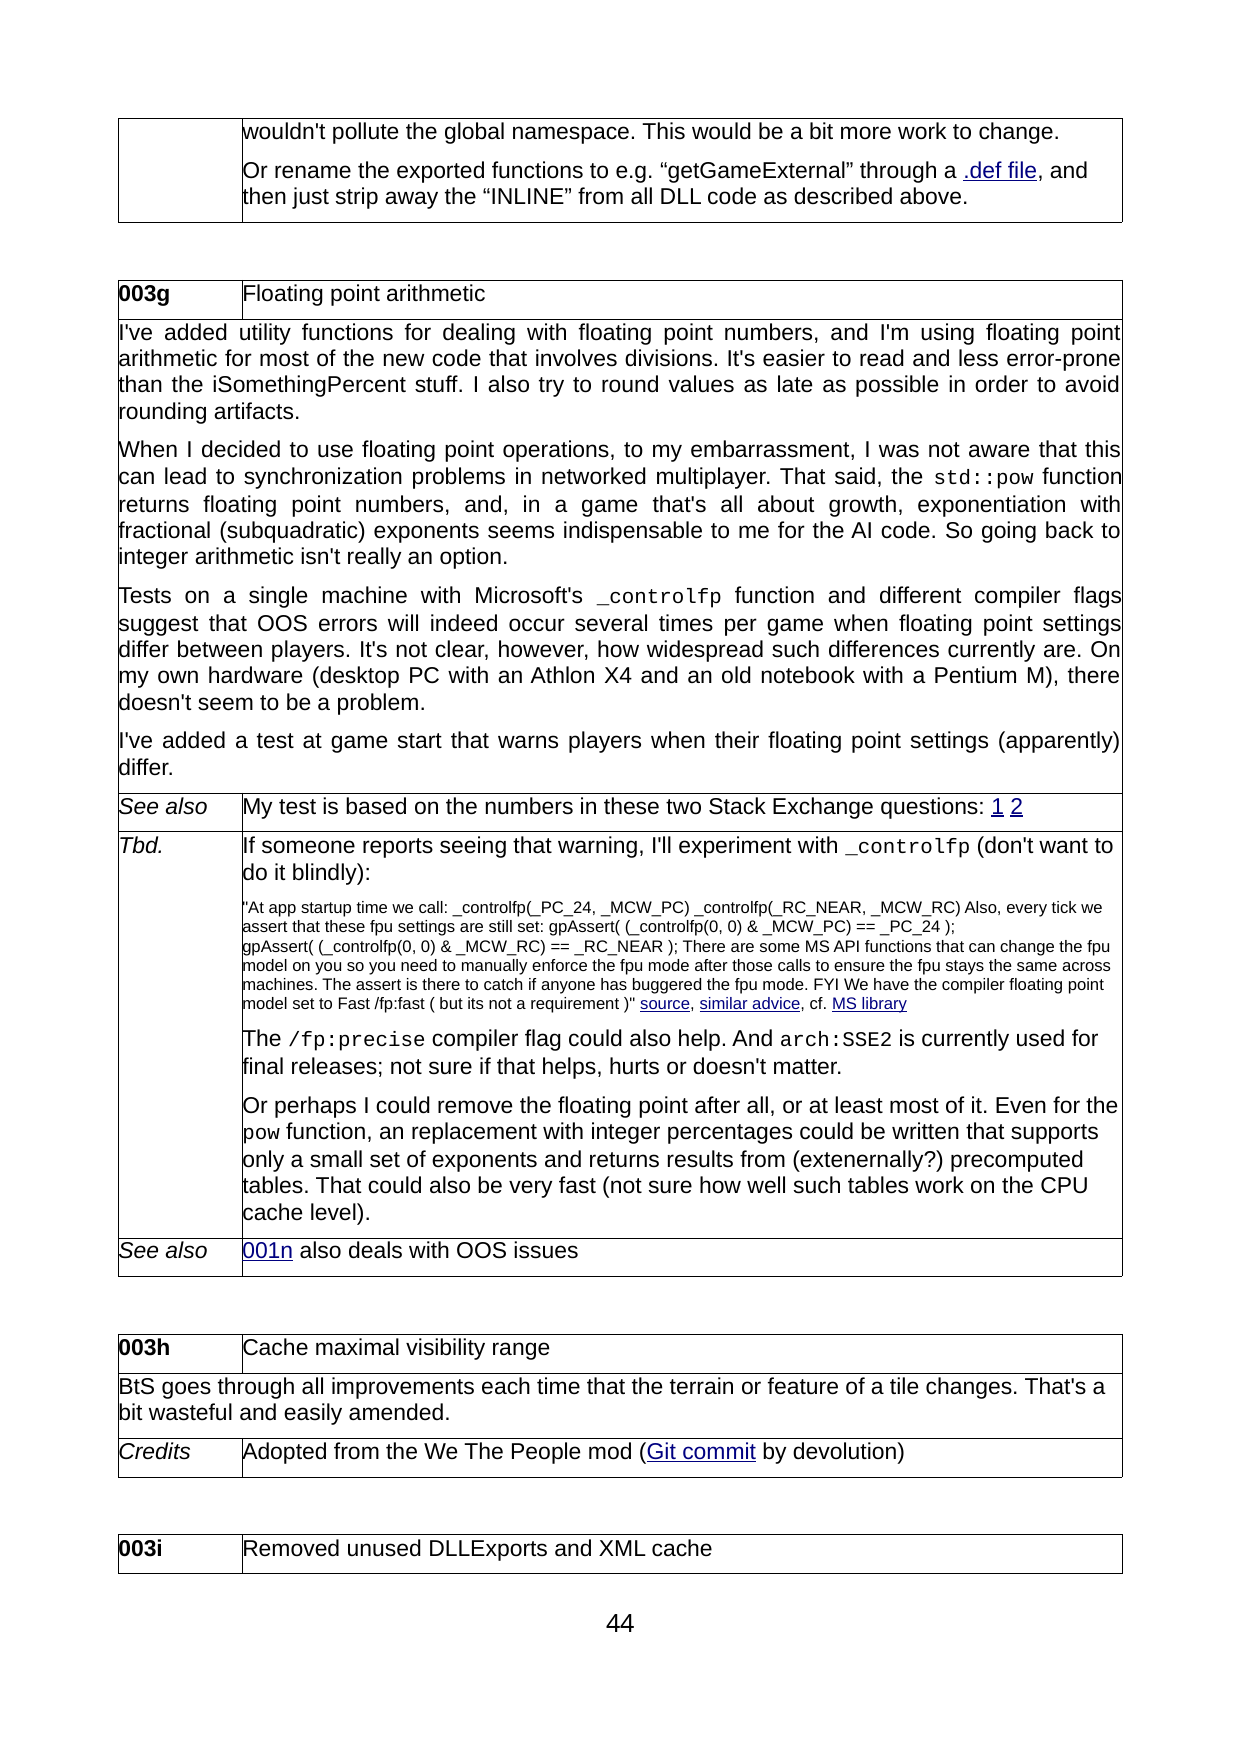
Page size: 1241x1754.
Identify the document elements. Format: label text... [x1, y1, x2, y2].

table_cell My test is based on the numbers in these two Stack Exchange questions: 1 2 [243, 794, 1122, 831]
table_cell If someone reports seeing that warning, I'll experiment with _controlfp (don't want to do it blindly): "At app startup time we call: _controlfp(_PC_24, _MCW_PC) _controlfp(_RC_NEAR, _MCW_RC) Also, every tick we assert that these fpu settings are still set: gpAssert( (_controlfp(0, 0) & _MCW_PC) == _PC_24 ); gpAssert( (_controlfp(0, 0) & _MCW_RC) == _RC_NEAR ); There are some MS API functions that can change the fpu model on you so you need to manually enforce the fpu mode after those calls to ensure the fpu stays the same across machines. The assert is there to catch if anyone has buggered the fpu mode. FYI We have the compiler floating point model set to Fast /fp:fast ( but its not a requirement )" source, similar advice, cf. MS library The /fp:precise compiler flag could also help. And arch:SSE2 is currently used for final releases; not sure if that helps, hurts or doesn't matter. Or perhaps I could remove the floating point after all, or at least most of it. Even for the pow function, an replacement with integer percentages could be written that supports only a small set of exponents and returns results from (extenernally?) precomputed tables. That could also be very fast (not sure how well such tables work on the CPU cache level). [243, 832, 1122, 1237]
table_header 003g [119, 281, 242, 318]
table_header 003h [119, 1335, 242, 1373]
table_cell Adopted from the We The People mod (Git commit by devolution) [243, 1439, 1122, 1477]
table_cell See also [119, 1239, 242, 1276]
table_cell I've added utility functions for dealing with floating point numbers, and I'm using floating point arithmetic for most of the new code that involves divisions. It's easier to read and less error-prone than the iSomethingPercent stuff. I also try to round values as late as possible in order to avoid rounding artifacts. When I decided to use floating point operations, to my embarrassment, I was not aware that this can lead to synchronization problems in networked multiplayer. That said, the std::pow function returns floating point numbers, and, in a game that's all about growth, exponentiation with fractional (subquadratic) exponents seems indispensable to me for the AI code. So going back to integer arithmetic isn't really an option. Tests on a single machine with Microsoft's _controlfp function and different compiler flags suggest that OOS errors will indeed occur several times per game when floating point settings differ between players. It's not clear, however, how widespread such differences currently are. On my own hardware (desktop PC with an Athlon X4 and an old notebook with a Pentium M), there doesn't seem to be a problem. I've added a test at game start that warns players when their floating point settings (apparently) differ. [119, 320, 1122, 793]
table_cell BtS goes through all improvements each time that the terrain or feature of a tile changes. That's a bit wasteful and easily amended. [119, 1374, 1122, 1438]
table_cell Credits [119, 1439, 242, 1477]
table_header Cache maximal visibility range [243, 1335, 1122, 1373]
table_cell [119, 119, 242, 222]
table_cell Tbd. [119, 832, 242, 1237]
table_header Removed unused DLLExports and XML cache [243, 1535, 1122, 1573]
table_cell See also [119, 794, 242, 831]
table_header Floating point arithmetic [243, 281, 1122, 318]
table_cell 001n also deals with OOS issues [243, 1239, 1122, 1276]
table_cell wouldn't pollute the global namespace. This would be a bit more work to change. Or rename the exported functions to e.g. “getGameExternal” through a .def file, and then just strip away the “INLINE” from all DLL code as described above. [243, 119, 1122, 222]
table_header 003i [119, 1535, 242, 1573]
